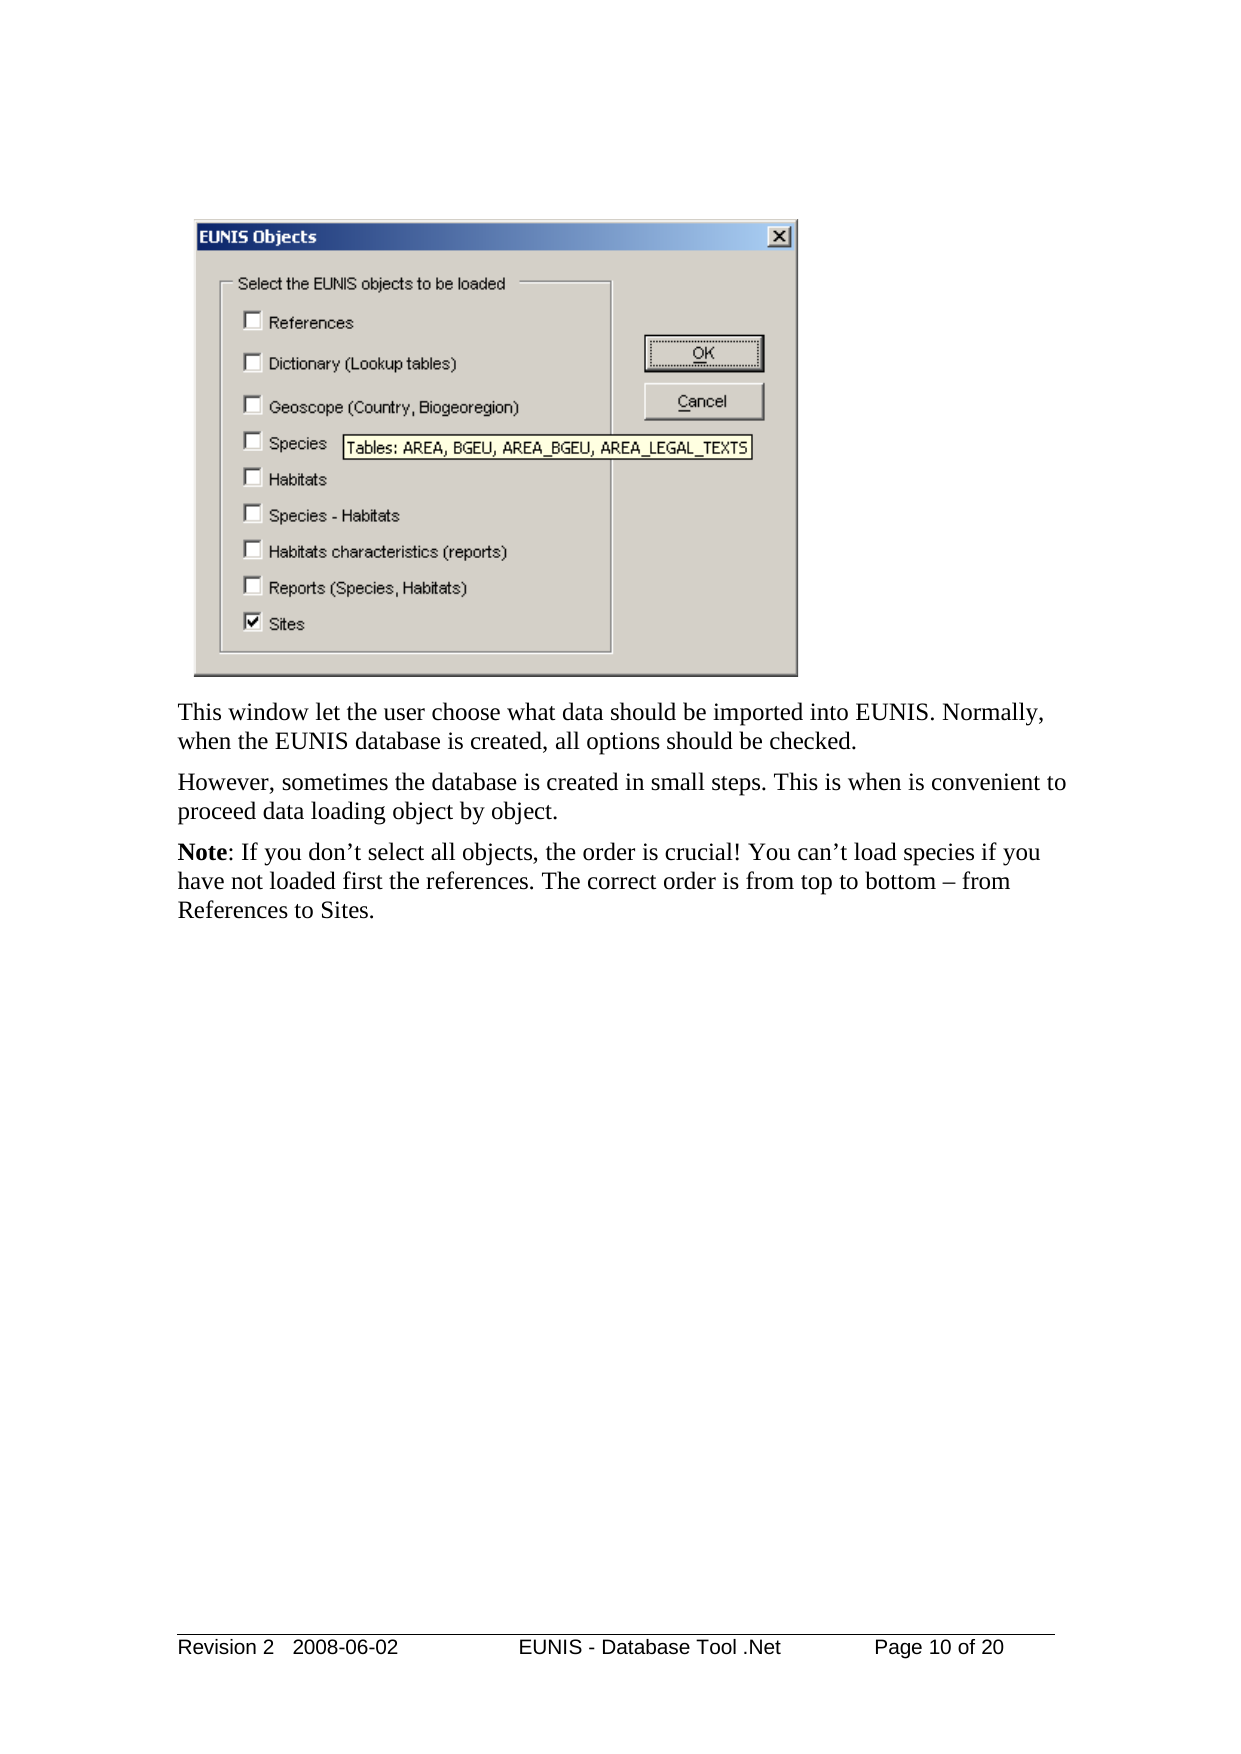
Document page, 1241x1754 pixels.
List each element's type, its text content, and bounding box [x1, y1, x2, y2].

text Note: If you don’t select all objects, the order is crucial! You can’t load species if you have not loaded first the references. The correct order is from top to bottom – from References to Sites. [177, 837, 1092, 924]
text This window let the user choose what data should be imported into EUNIS. Normally, when the EUNIS database is created, all options should be checked. [177, 697, 1092, 755]
text However, sometimes the database is created in small steps. This is when is convenient to proceed data loading object by object. [177, 767, 1092, 825]
picture [193, 219, 799, 677]
